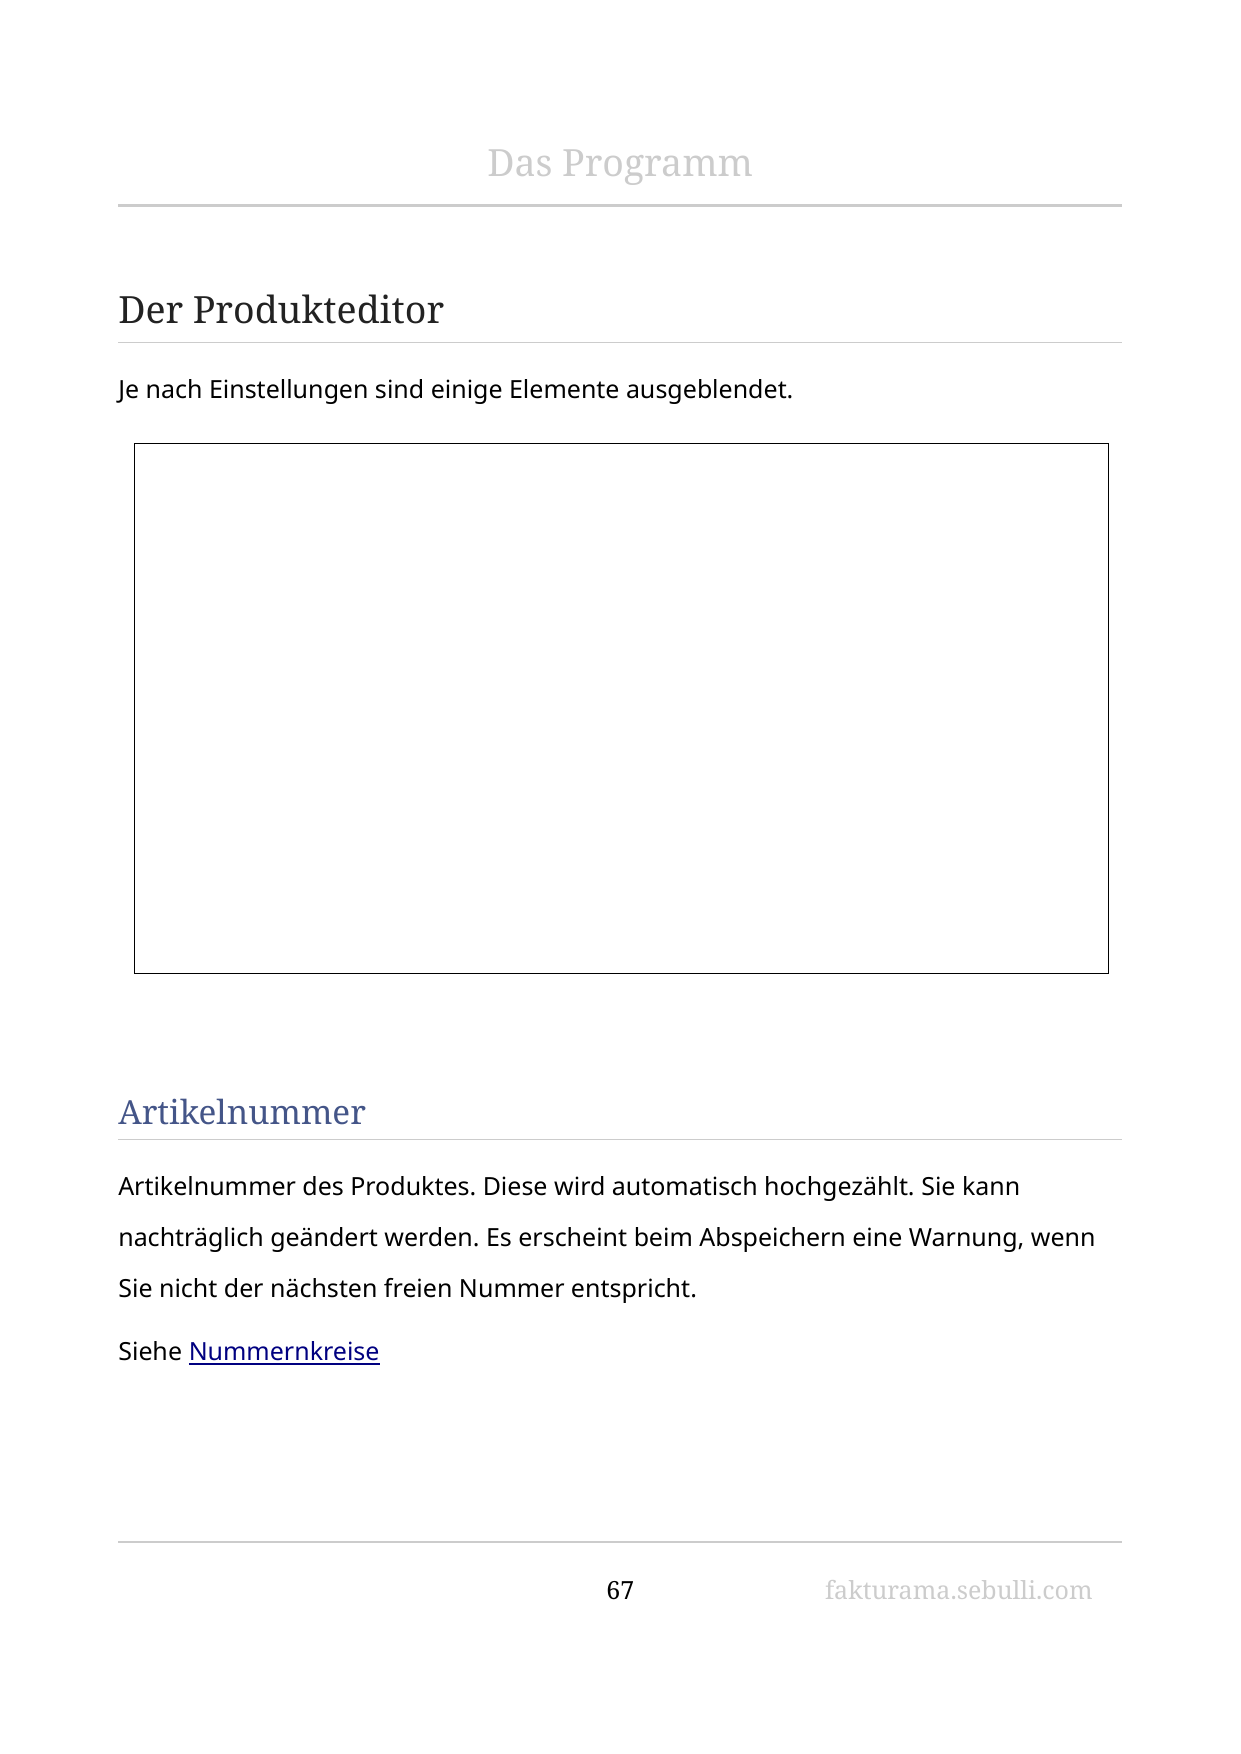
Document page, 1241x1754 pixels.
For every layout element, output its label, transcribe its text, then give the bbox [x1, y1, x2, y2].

text Siehe Nummernkreise [118, 1334, 1122, 1368]
text Artikelnummer des Produktes. Diese wird automatisch hochgezählt. Sie kann nachträglich geändert werden. Es erscheint beim Abspeichern eine Warnung, wenn Sie nicht der nächsten freien Nummer entspricht. [118, 1168, 1122, 1304]
subtitle Der Produkteditor [118, 283, 1122, 342]
text Je nach Einstellungen sind einige Elemente ausgeblendet. [118, 371, 1122, 405]
subtitle Artikelnummer [118, 1089, 1122, 1139]
